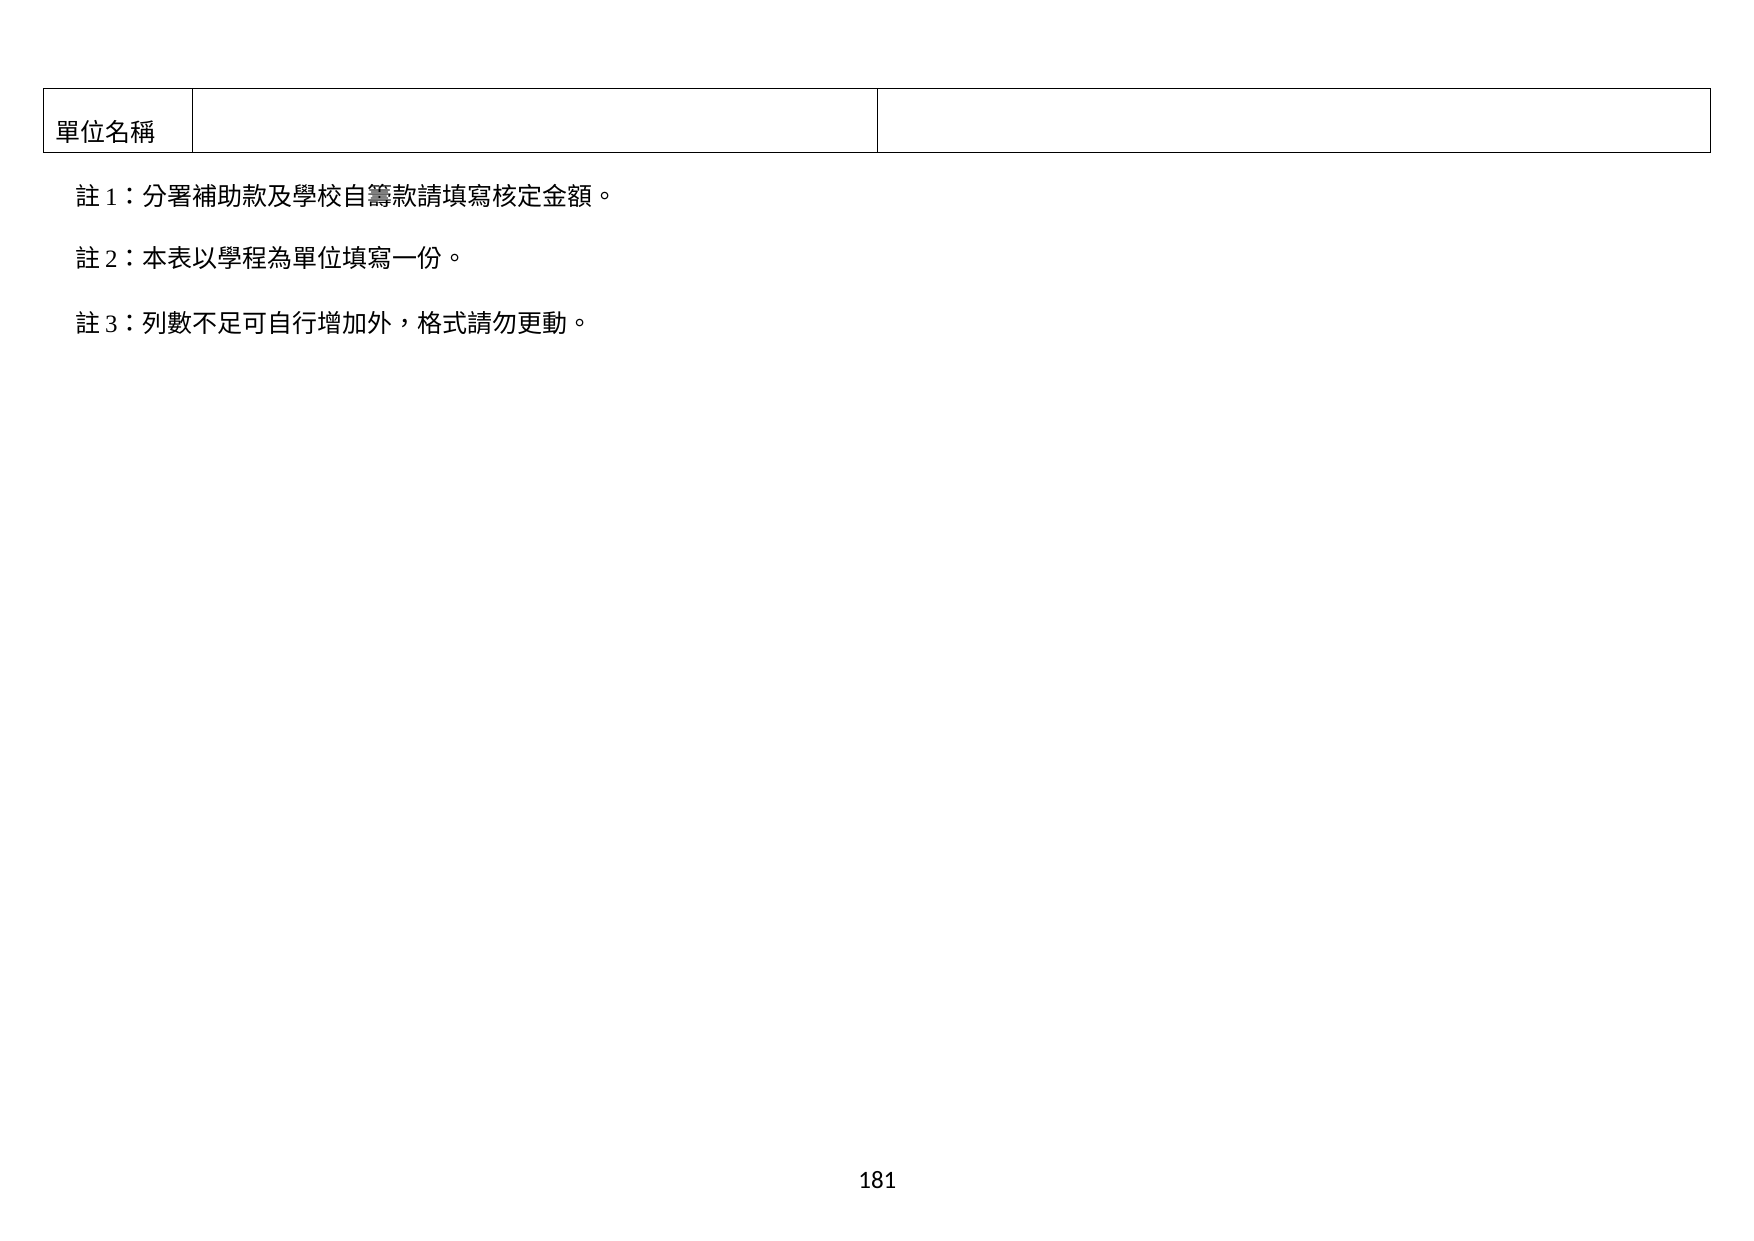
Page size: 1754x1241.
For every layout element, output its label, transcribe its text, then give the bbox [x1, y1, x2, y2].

table_cell [878, 89, 1710, 152]
table_cell 單位名稱 [44, 89, 192, 152]
text 註1：分署補助款及學校自籌款請填寫核定金額。 [75, 153, 1679, 215]
text 註2：本表以學程為單位填寫一份。 [75, 215, 1679, 278]
table_cell [193, 89, 877, 152]
text 註3：列數不足可自行增加外，格式請勿更動。 [75, 278, 1679, 340]
